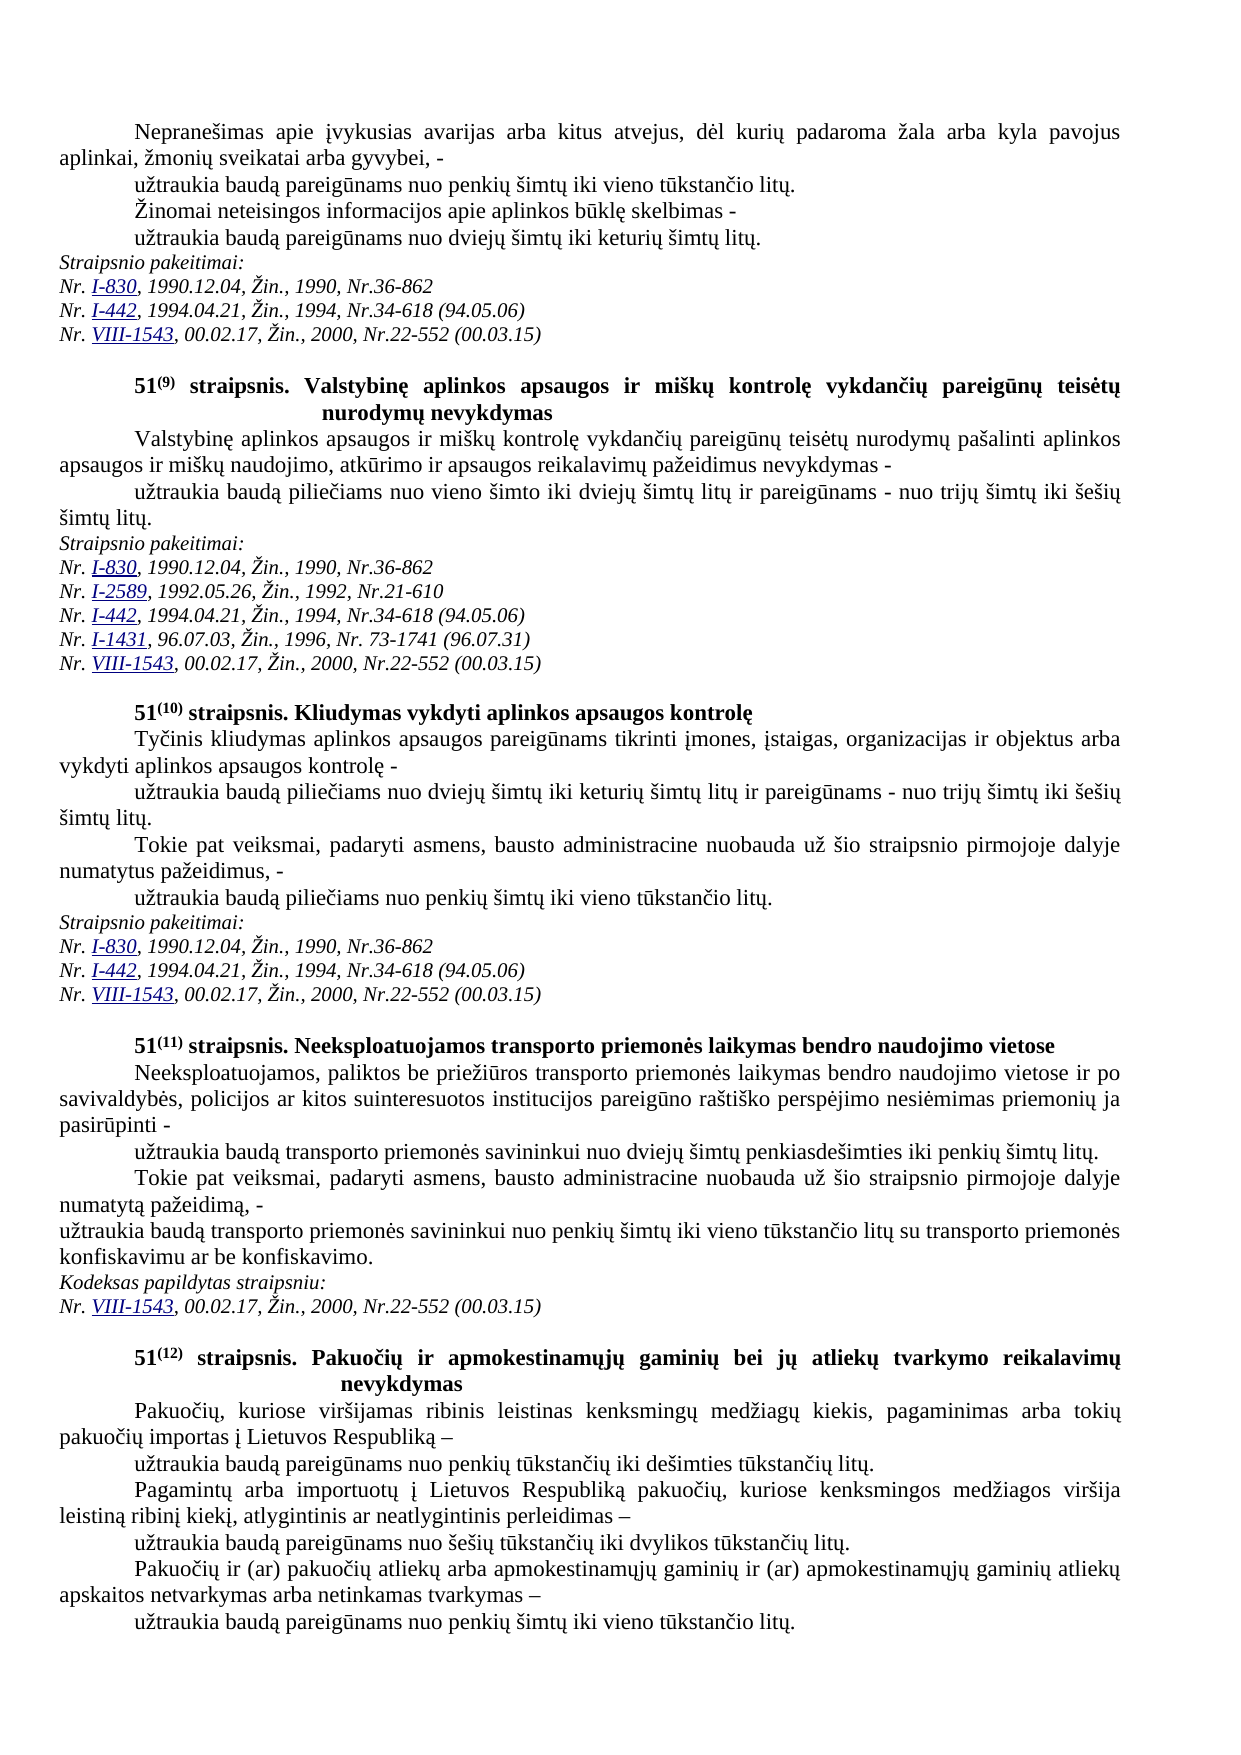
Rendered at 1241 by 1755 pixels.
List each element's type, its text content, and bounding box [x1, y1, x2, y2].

text Straipsnio pakeitimai: [59, 531, 1122, 555]
text Pakuočių ir (ar) pakuočių atliekų arba apmokestinamųjų gaminių ir (ar) apmokestinamųjų gaminių atliekų apskaitos netvarkymas arba netinkamas tvarkymas – [59, 1555, 1122, 1608]
text Nr. VIII-1543, 00.02.17, Žin., 2000, Nr.22-552 (00.03.15) [59, 982, 1122, 1006]
text Pagamintų arba importuotų į Lietuvos Respubliką pakuočių, kuriose kenksmingos medžiagos viršija leistiną ribinį kiekį, atlygintinis ar neatlygintinis perleidimas – [59, 1476, 1122, 1529]
text Neeksploatuojamos, paliktos be priežiūros transporto priemonės laikymas bendro naudojimo vietose ir po savivaldybės, policijos ar kitos suinteresuotos institucijos pareigūno raštiško perspėjimo nesiėmimas priemonių ja pasirūpinti - [59, 1059, 1122, 1138]
text užtraukia baudą transporto priemonės savininkui nuo dviejų šimtų penkiasdešimties iki penkių šimtų litų. [59, 1138, 1122, 1164]
text Nr. I-830, 1990.12.04, Žin., 1990, Nr.36-862 [59, 555, 1122, 579]
text užtraukia baudą piliečiams nuo penkių šimtų iki vieno tūkstančio litų. [59, 883, 1122, 910]
text užtraukia baudą transporto priemonės savininkui nuo penkių šimtų iki vieno tūkstančio litų su transporto priemonės konfiskavimu ar be konfiskavimo. [59, 1217, 1122, 1270]
text užtraukia baudą piliečiams nuo vieno šimto iki dviejų šimtų litų ir pareigūnams - nuo trijų šimtų iki šešių šimtų litų. [59, 478, 1122, 531]
text Nr. I-1431, 96.07.03, Žin., 1996, Nr. 73-1741 (96.07.31) [59, 627, 1122, 651]
text Nr. I-442, 1994.04.21, Žin., 1994, Nr.34-618 (94.05.06) [59, 298, 1122, 322]
text 51(9) straipsnis. Valstybinę aplinkos apsaugos ir miškų kontrolę vykdančių pareigūnų teisėtų nurodymų nevykdymas [134, 372, 1122, 425]
text 51(10) straipsnis. Kliudymas vykdyti aplinkos apsaugos kontrolę [59, 699, 1122, 725]
text 51(12) straipsnis. Pakuočių ir apmokestinamųjų gaminių bei jų atliekų tvarkymo reikalavimų nevykdymas [134, 1344, 1122, 1397]
text Straipsnio pakeitimai: [59, 250, 1122, 274]
text Nr. I-2589, 1992.05.26, Žin., 1992, Nr.21-610 [59, 579, 1122, 603]
text užtraukia baudą pareigūnams nuo penkių šimtų iki vieno tūkstančio litų. [59, 1608, 1122, 1634]
text Straipsnio pakeitimai: [59, 910, 1122, 934]
text užtraukia baudą pareigūnams nuo dviejų šimtų iki keturių šimtų litų. [59, 223, 1122, 250]
text Tyčinis kliudymas aplinkos apsaugos pareigūnams tikrinti įmones, įstaigas, organizacijas ir objektus arba vykdyti aplinkos apsaugos kontrolę - [59, 725, 1122, 778]
text užtraukia baudą pareigūnams nuo šešių tūkstančių iki dvylikos tūkstančių litų. [59, 1529, 1122, 1555]
text Kodeksas papildytas straipsniu: [59, 1270, 1122, 1294]
text Nepranešimas apie įvykusias avarijas arba kitus atvejus, dėl kurių padaroma žala arba kyla pavojus aplinkai, žmonių sveikatai arba gyvybei, - [59, 118, 1122, 171]
text užtraukia baudą piliečiams nuo dviejų šimtų iki keturių šimtų litų ir pareigūnams - nuo trijų šimtų iki šešių šimtų litų. [59, 778, 1122, 831]
text Nr. VIII-1543, 00.02.17, Žin., 2000, Nr.22-552 (00.03.15) [59, 1294, 1122, 1318]
text Tokie pat veiksmai, padaryti asmens, bausto administracine nuobauda už šio straipsnio pirmojoje dalyje numatytus pažeidimus, - [59, 831, 1122, 883]
text 51(11) straipsnis. Neeksploatuojamos transporto priemonės laikymas bendro naudojimo vietose [134, 1032, 1122, 1059]
text Nr. I-830, 1990.12.04, Žin., 1990, Nr.36-862 [59, 274, 1122, 298]
text Žinomai neteisingos informacijos apie aplinkos būklę skelbimas - [59, 197, 1122, 223]
text Nr. VIII-1543, 00.02.17, Žin., 2000, Nr.22-552 (00.03.15) [59, 322, 1122, 346]
text Tokie pat veiksmai, padaryti asmens, bausto administracine nuobauda už šio straipsnio pirmojoje dalyje numatytą pažeidimą, - [59, 1164, 1122, 1217]
text Nr. I-830, 1990.12.04, Žin., 1990, Nr.36-862 [59, 934, 1122, 958]
text Nr. I-442, 1994.04.21, Žin., 1994, Nr.34-618 (94.05.06) [59, 603, 1122, 627]
text Valstybinę aplinkos apsaugos ir miškų kontrolę vykdančių pareigūnų teisėtų nurodymų pašalinti aplinkos apsaugos ir miškų naudojimo, atkūrimo ir apsaugos reikalavimų pažeidimus nevykdymas - [59, 425, 1122, 478]
text užtraukia baudą pareigūnams nuo penkių tūkstančių iki dešimties tūkstančių litų. [59, 1449, 1122, 1476]
text Pakuočių, kuriose viršijamas ribinis leistinas kenksmingų medžiagų kiekis, pagaminimas arba tokių pakuočių importas į Lietuvos Respubliką – [59, 1397, 1122, 1449]
text užtraukia baudą pareigūnams nuo penkių šimtų iki vieno tūkstančio litų. [59, 171, 1122, 197]
text Nr. I-442, 1994.04.21, Žin., 1994, Nr.34-618 (94.05.06) [59, 958, 1122, 982]
text Nr. VIII-1543, 00.02.17, Žin., 2000, Nr.22-552 (00.03.15) [59, 651, 1122, 675]
